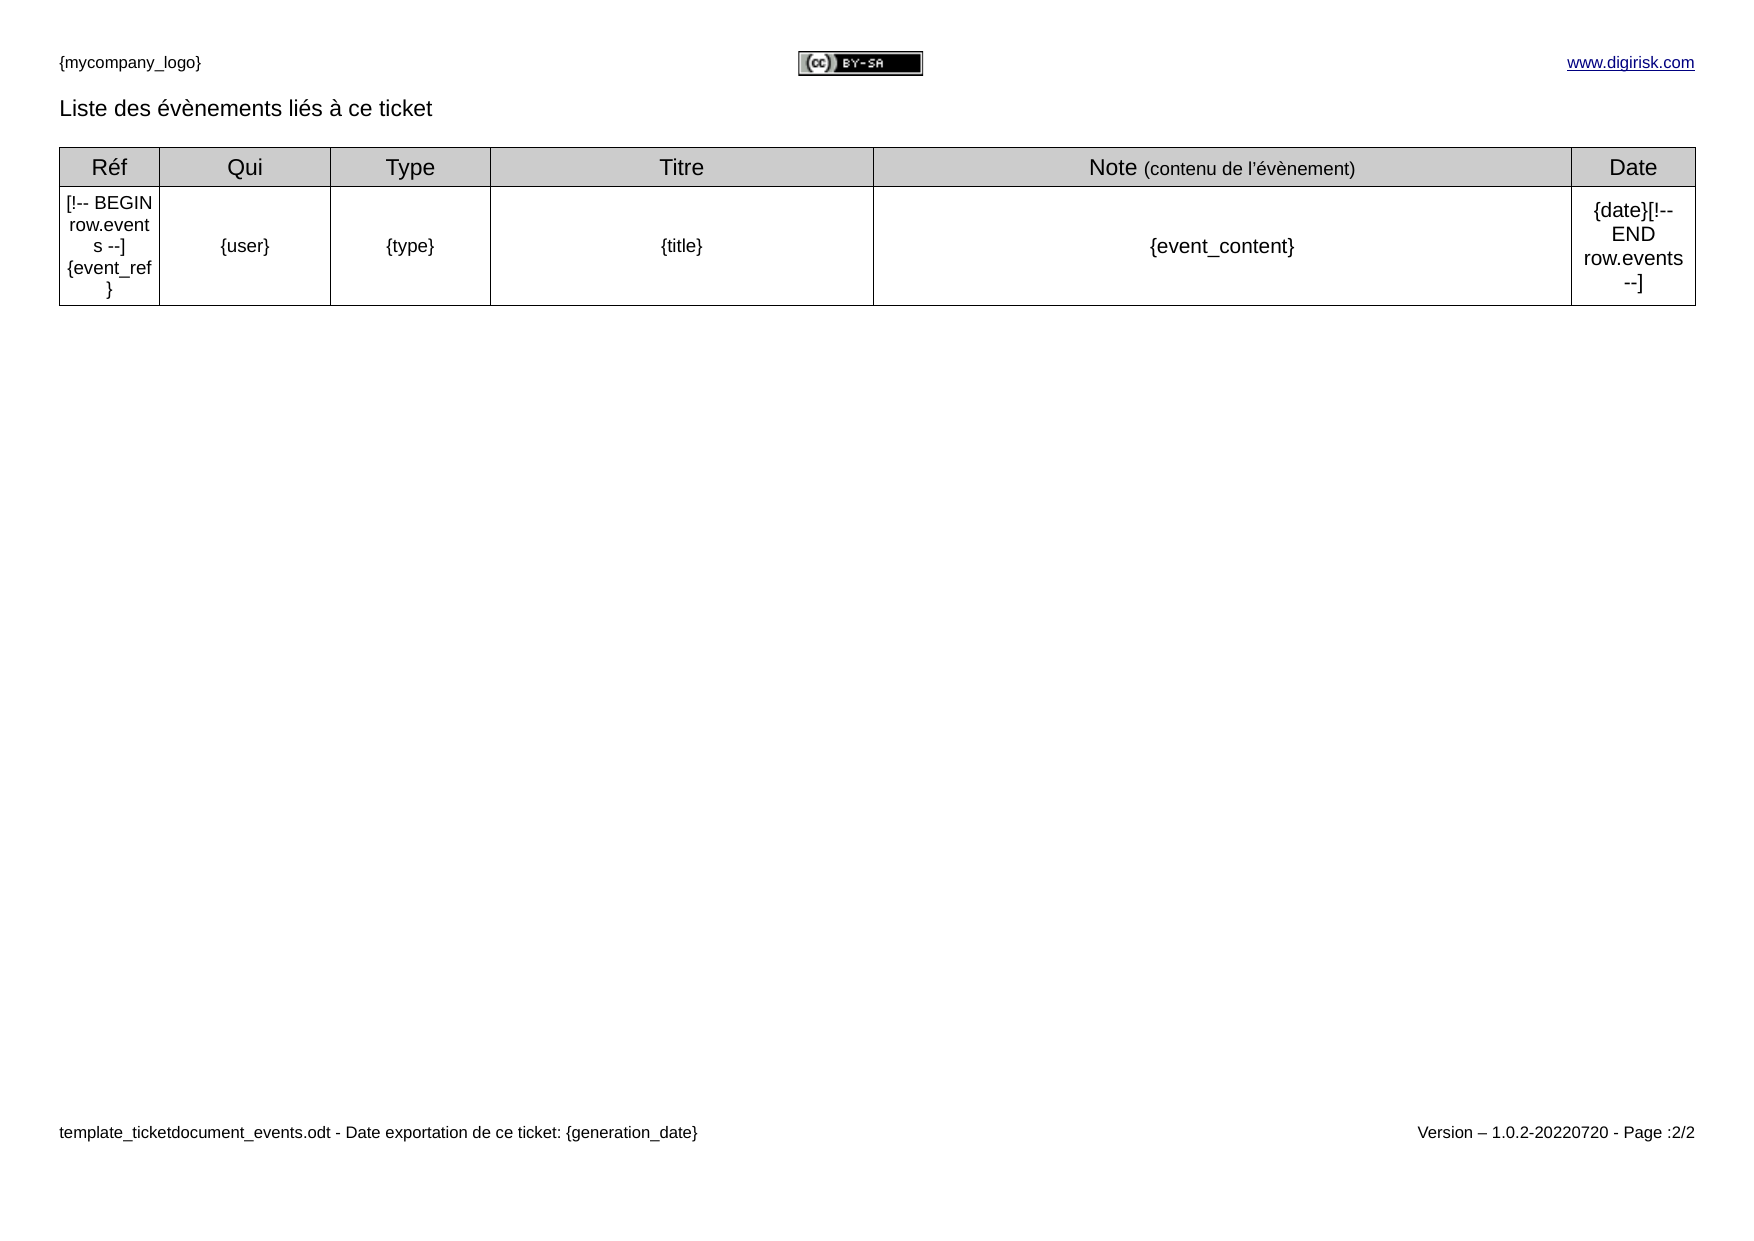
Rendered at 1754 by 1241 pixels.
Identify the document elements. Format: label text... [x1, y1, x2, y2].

table_header Réf [60, 148, 159, 186]
table_header Qui [160, 148, 330, 186]
table_cell {type} [331, 187, 490, 305]
table_cell {event_content} [874, 187, 1571, 305]
table_cell {date}[!-- END row.events --] [1572, 187, 1695, 305]
table_header Note (contenu de l’évènement) [874, 148, 1571, 186]
table_cell {user} [160, 187, 330, 305]
table_header Titre [491, 148, 873, 186]
table_cell [!-- BEGIN row.events --]{event_ref} [60, 187, 159, 305]
picture [798, 51, 924, 76]
table_header Type [331, 148, 490, 186]
text Liste des évènements liés à ce ticket [59, 94, 1695, 121]
table_header Date [1572, 148, 1695, 186]
table_cell {title} [491, 187, 873, 305]
